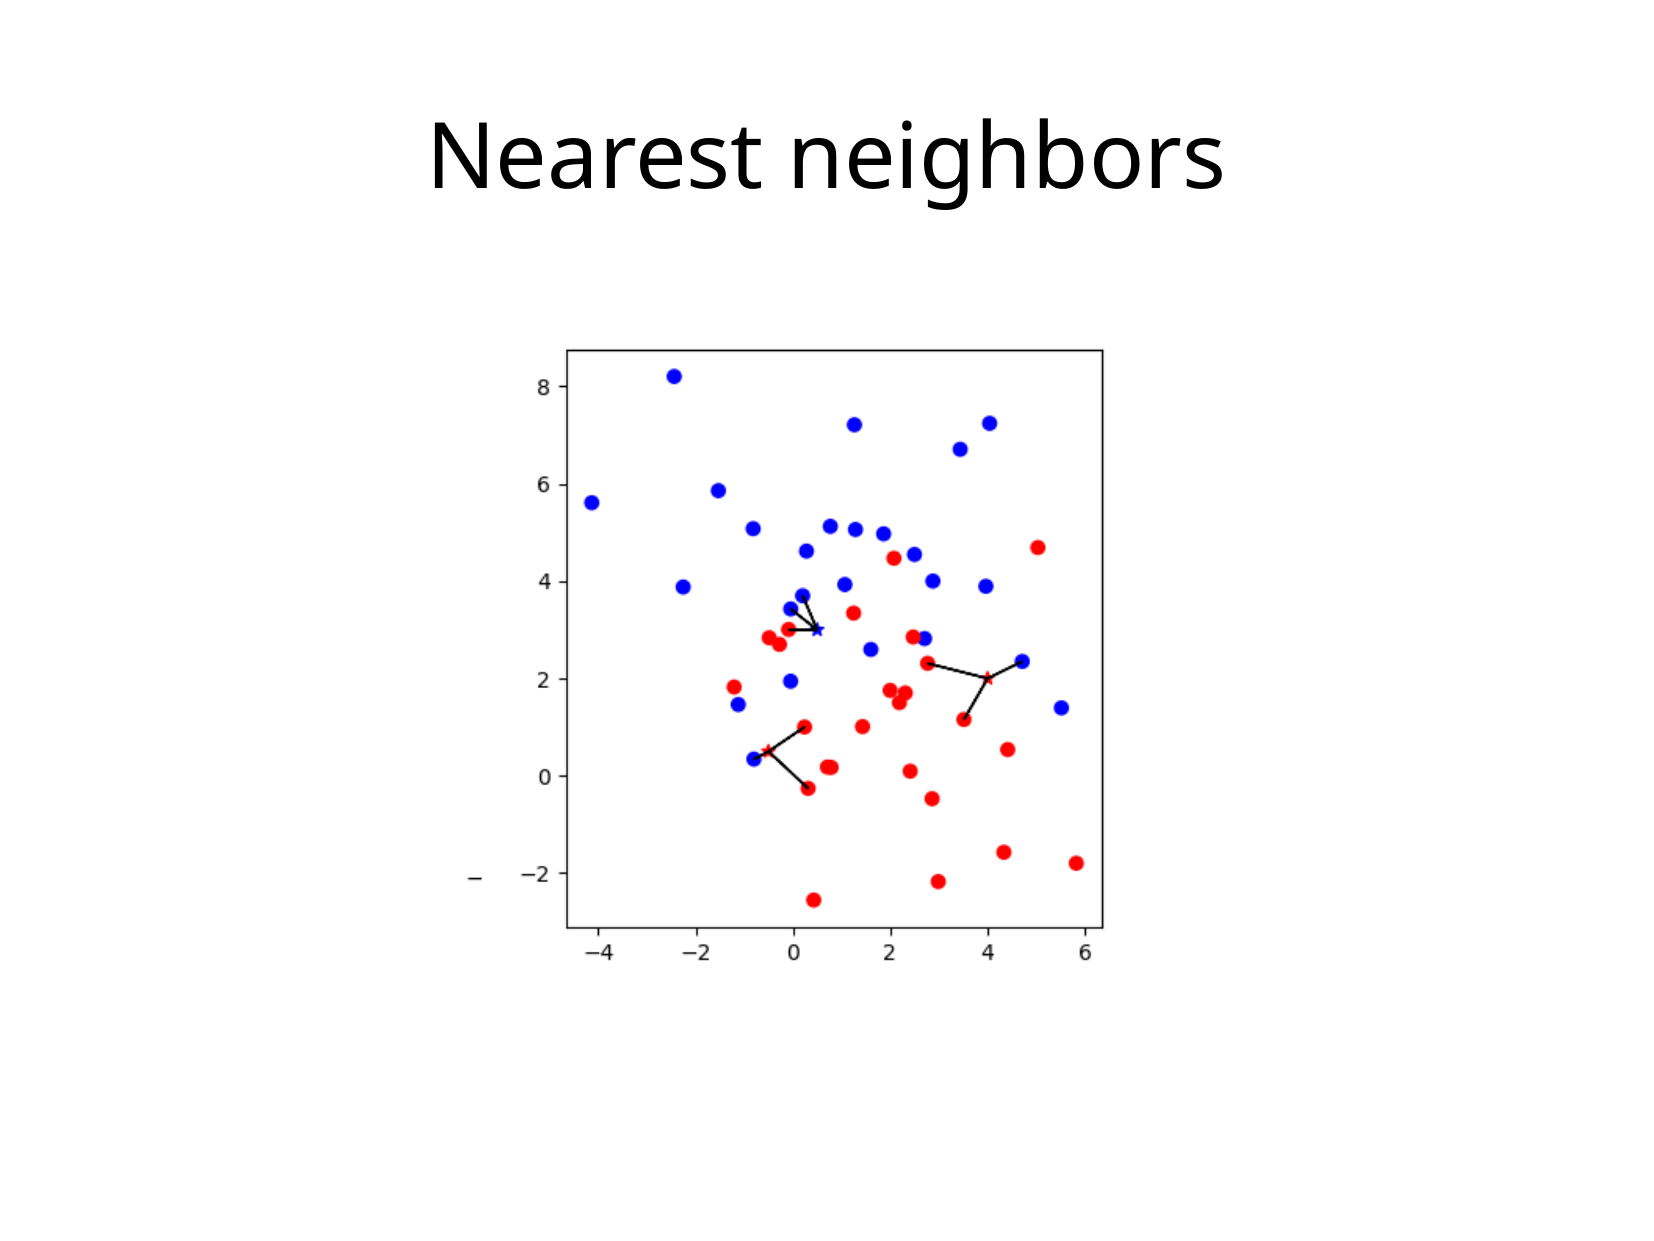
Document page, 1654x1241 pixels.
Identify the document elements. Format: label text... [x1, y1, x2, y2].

picture [435, 290, 1171, 1001]
title Nearest neighbors [82, 49, 1571, 257]
